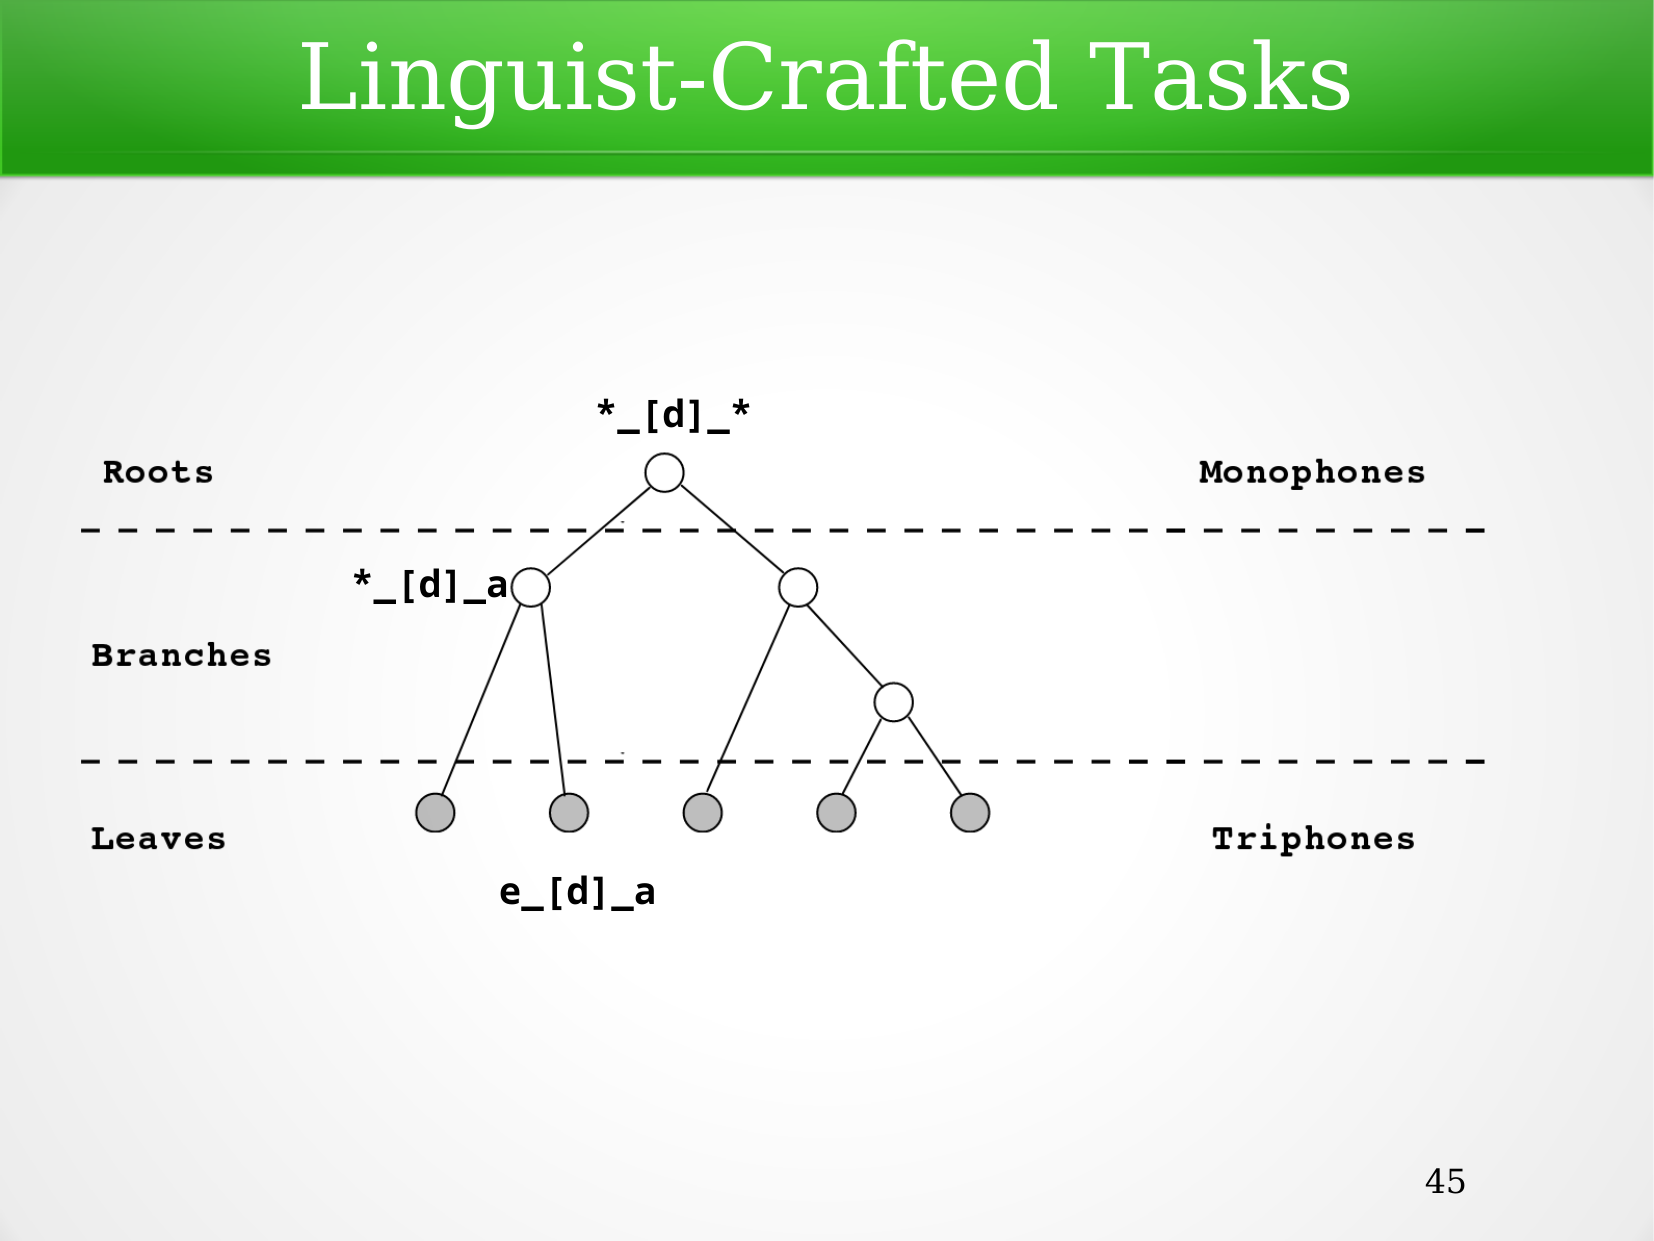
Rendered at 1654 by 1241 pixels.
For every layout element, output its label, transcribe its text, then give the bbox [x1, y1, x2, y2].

picture [0, 0, 1654, 1241]
text_box e_[d]_a [483, 857, 694, 923]
text_box *_[d]_* [580, 380, 791, 446]
title Linguist-Crafted Tasks [82, 11, 1571, 154]
text_box *_[d]_a [336, 550, 547, 616]
